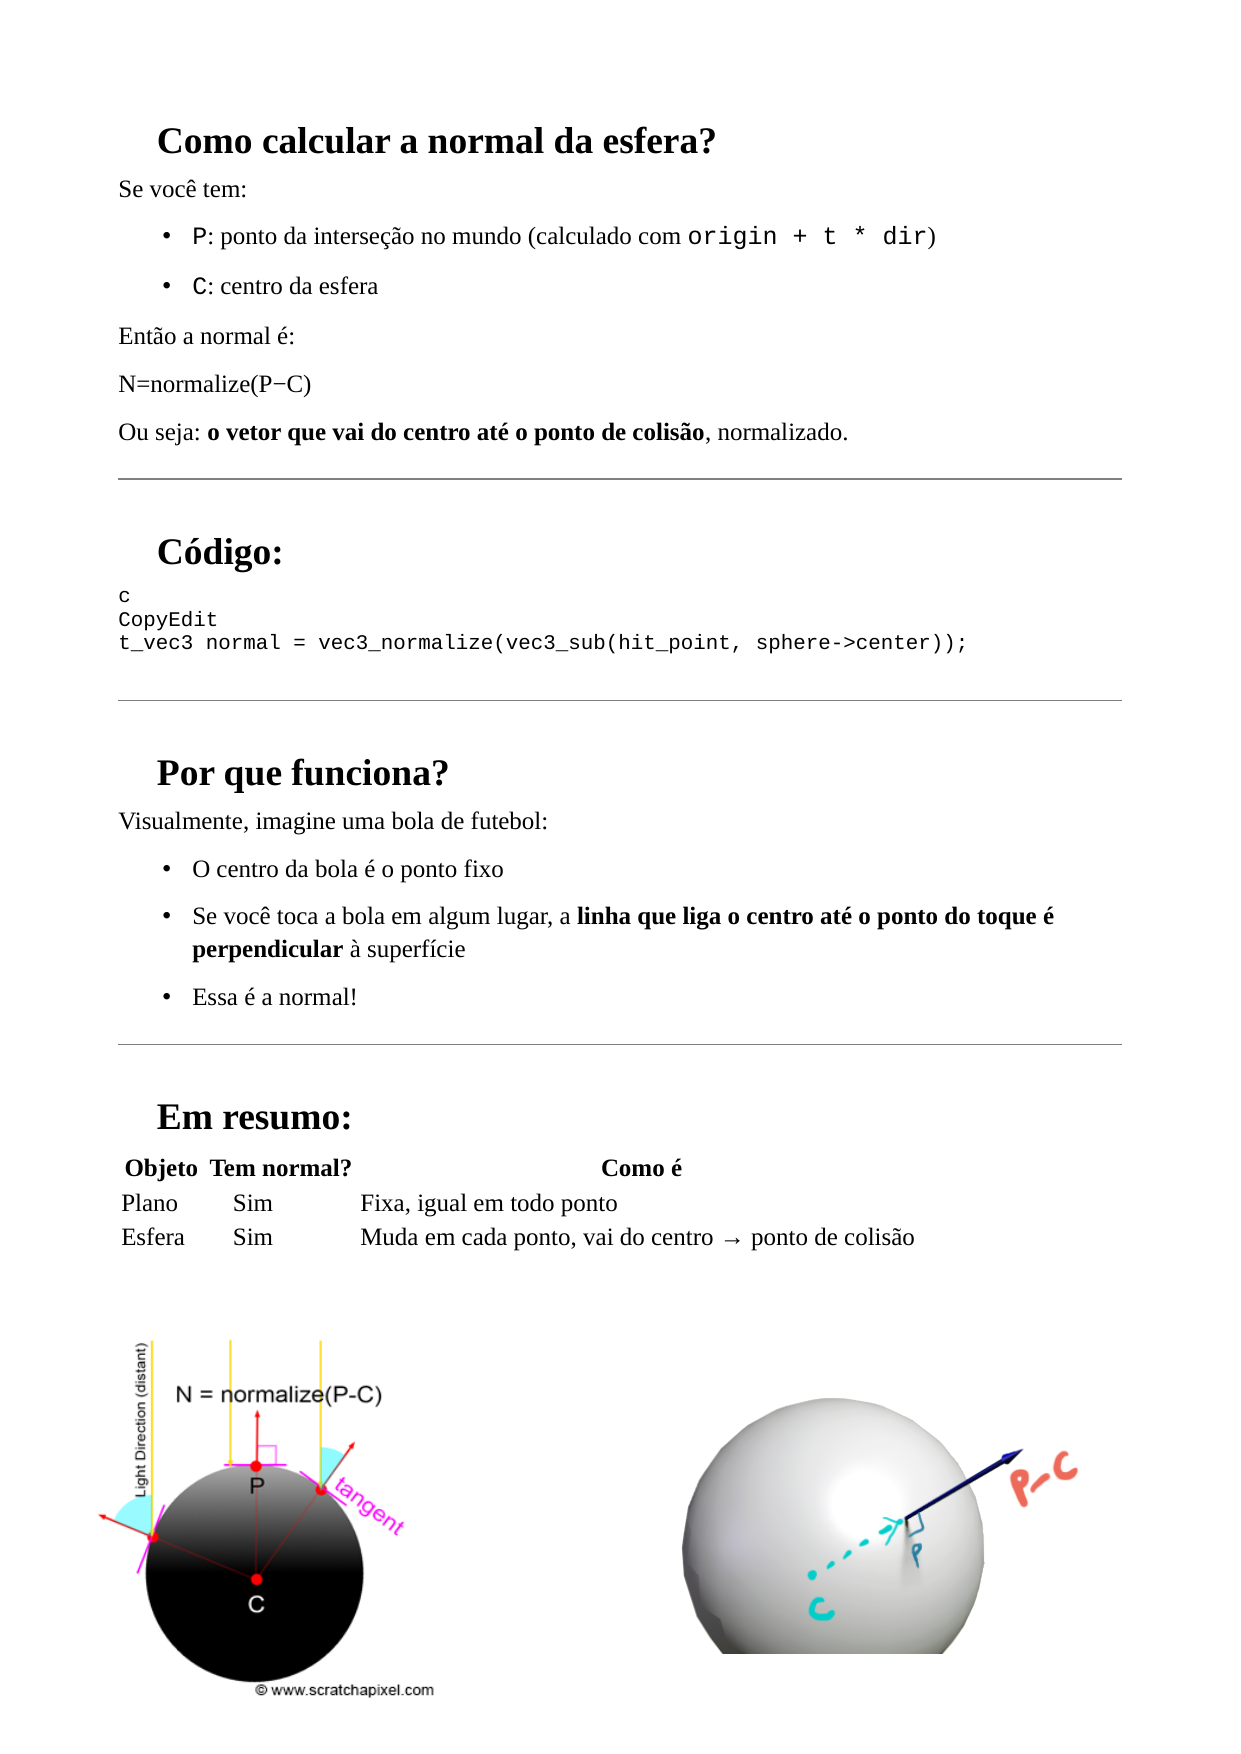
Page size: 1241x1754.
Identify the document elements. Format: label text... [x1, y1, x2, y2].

text CopyEdit [118, 608, 1122, 632]
table_header Objeto [118, 1150, 204, 1185]
text t_vec3 normal = vec3_normalize(vec3_sub(hit_point, sphere->center)); [118, 632, 1122, 656]
text Se você tem: [118, 174, 1122, 202]
subtitle 🧠 Por que funciona? [118, 750, 1122, 793]
list P: ponto da interseção no mundo (calculado com origin + t * dir) [162, 221, 1122, 252]
list Essa é a normal! [162, 982, 1122, 1011]
table_cell Plano [118, 1185, 204, 1219]
table_cell Fixa, igual em todo ponto [357, 1185, 926, 1219]
table_cell Esfera [118, 1219, 204, 1254]
list O centro da bola é o ponto fixo [162, 854, 1122, 882]
table_cell Muda em cada ponto, vai do centro → ponto de colisão [357, 1219, 926, 1254]
subtitle 📌 Em resumo: [118, 1094, 1122, 1138]
text Então a normal é: [118, 321, 1122, 350]
picture [81, 1323, 437, 1700]
table_header Como é [357, 1150, 926, 1185]
text c [118, 585, 1122, 608]
subtitle 🎯 Como calcular a normal da esfera? [118, 118, 1122, 161]
subtitle ✅ Código: [118, 529, 1122, 572]
text Visualmente, imagine uma bola de futebol: [118, 806, 1122, 835]
table_cell ✅ Sim [204, 1219, 357, 1254]
text N=normalize(P−C) [118, 369, 1122, 398]
table_header Tem normal? [204, 1150, 357, 1185]
text Ou seja: o vetor que vai do centro até o ponto de colisão, normalizado. [118, 417, 1122, 445]
list C: centro da esfera [162, 271, 1122, 302]
picture [628, 1378, 1118, 1654]
table_cell ✅ Sim [204, 1185, 357, 1219]
list Se você toca a bola em algum lugar, a linha que liga o centro até o ponto do toque é perpendicular à superfície [162, 901, 1122, 963]
